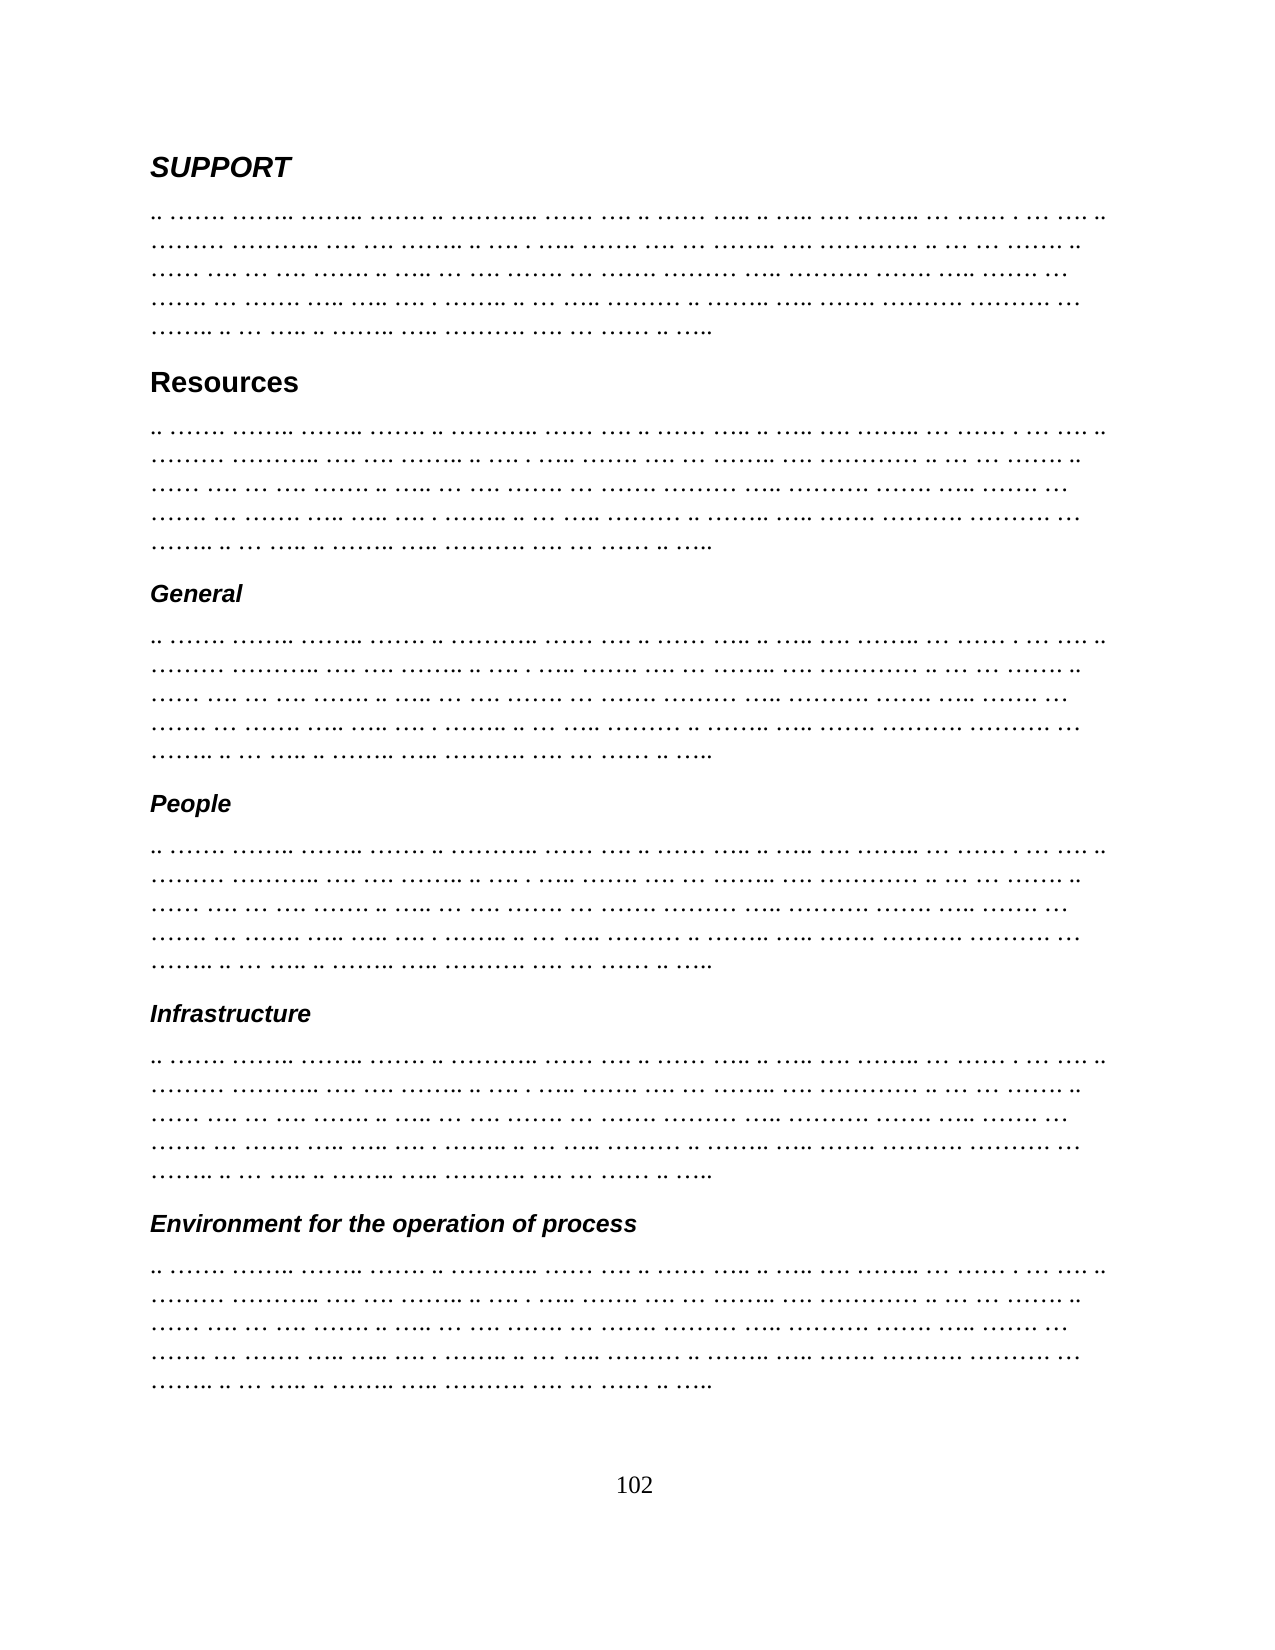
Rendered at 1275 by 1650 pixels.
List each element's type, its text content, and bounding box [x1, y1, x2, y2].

subtitle Environment for the operation of process [150, 1209, 1125, 1237]
text .. ……. …….. …….. ……. .. ……….. …… …. .. …… ….. .. ….. …. …….. … …… . … …. .. ……… ……….. …. …. …….. .. …. . ….. ……. …. … …….. …. ………… .. … … ……. .. …… …. … …. ……. .. ….. … …. ……. … ……. ……… ….. ………. ……. ….. ……. … ……. … ……. ….. ….. …. . …….. .. … ….. ……… .. …….. ….. ……. ………. ………. … …….. .. … ….. .. …….. ….. ………. …. … …… .. ….. [150, 196, 1125, 340]
subtitle SUPPORT [150, 150, 1125, 183]
subtitle General [150, 579, 1125, 608]
text .. ……. …….. …….. ……. .. ……….. …… …. .. …… ….. .. ….. …. …….. … …… . … …. .. ……… ……….. …. …. …….. .. …. . ….. ……. …. … …….. …. ………… .. … … ……. .. …… …. … …. ……. .. ….. … …. ……. … ……. ……… ….. ………. ……. ….. ……. … ……. … ……. ….. ….. …. . …….. .. … ….. ……… .. …….. ….. ……. ………. ………. … …….. .. … ….. .. …….. ….. ………. …. … …… .. ….. [150, 411, 1125, 554]
text .. ……. …….. …….. ……. .. ……….. …… …. .. …… ….. .. ….. …. …….. … …… . … …. .. ……… ……….. …. …. …….. .. …. . ….. ……. …. … …….. …. ………… .. … … ……. .. …… …. … …. ……. .. ….. … …. ……. … ……. ……… ….. ………. ……. ….. ……. … ……. … ……. ….. ….. …. . …….. .. … ….. ……… .. …….. ….. ……. ………. ………. … …….. .. … ….. .. …….. ….. ………. …. … …… .. ….. [150, 1040, 1125, 1184]
text .. ……. …….. …….. ……. .. ……….. …… …. .. …… ….. .. ….. …. …….. … …… . … …. .. ……… ……….. …. …. …….. .. …. . ….. ……. …. … …….. …. ………… .. … … ……. .. …… …. … …. ……. .. ….. … …. ……. … ……. ……… ….. ………. ……. ….. ……. … ……. … ……. ….. ….. …. . …….. .. … ….. ……… .. …….. ….. ……. ………. ………. … …….. .. … ….. .. …….. ….. ………. …. … …… .. ….. [150, 1250, 1125, 1394]
subtitle Infrastructure [150, 999, 1125, 1028]
subtitle People [150, 789, 1125, 818]
subtitle Resources [150, 365, 1125, 398]
text .. ……. …….. …….. ……. .. ……….. …… …. .. …… ….. .. ….. …. …….. … …… . … …. .. ……… ……….. …. …. …….. .. …. . ….. ……. …. … …….. …. ………… .. … … ……. .. …… …. … …. ……. .. ….. … …. ……. … ……. ……… ….. ………. ……. ….. ……. … ……. … ……. ….. ….. …. . …….. .. … ….. ……… .. …….. ….. ……. ………. ………. … …….. .. … ….. .. …….. ….. ………. …. … …… .. ….. [150, 621, 1125, 764]
text .. ……. …….. …….. ……. .. ……….. …… …. .. …… ….. .. ….. …. …….. … …… . … …. .. ……… ……….. …. …. …….. .. …. . ….. ……. …. … …….. …. ………… .. … … ……. .. …… …. … …. ……. .. ….. … …. ……. … ……. ……… ….. ………. ……. ….. ……. … ……. … ……. ….. ….. …. . …….. .. … ….. ……… .. …….. ….. ……. ………. ………. … …….. .. … ….. .. …….. ….. ………. …. … …… .. ….. [150, 830, 1125, 974]
